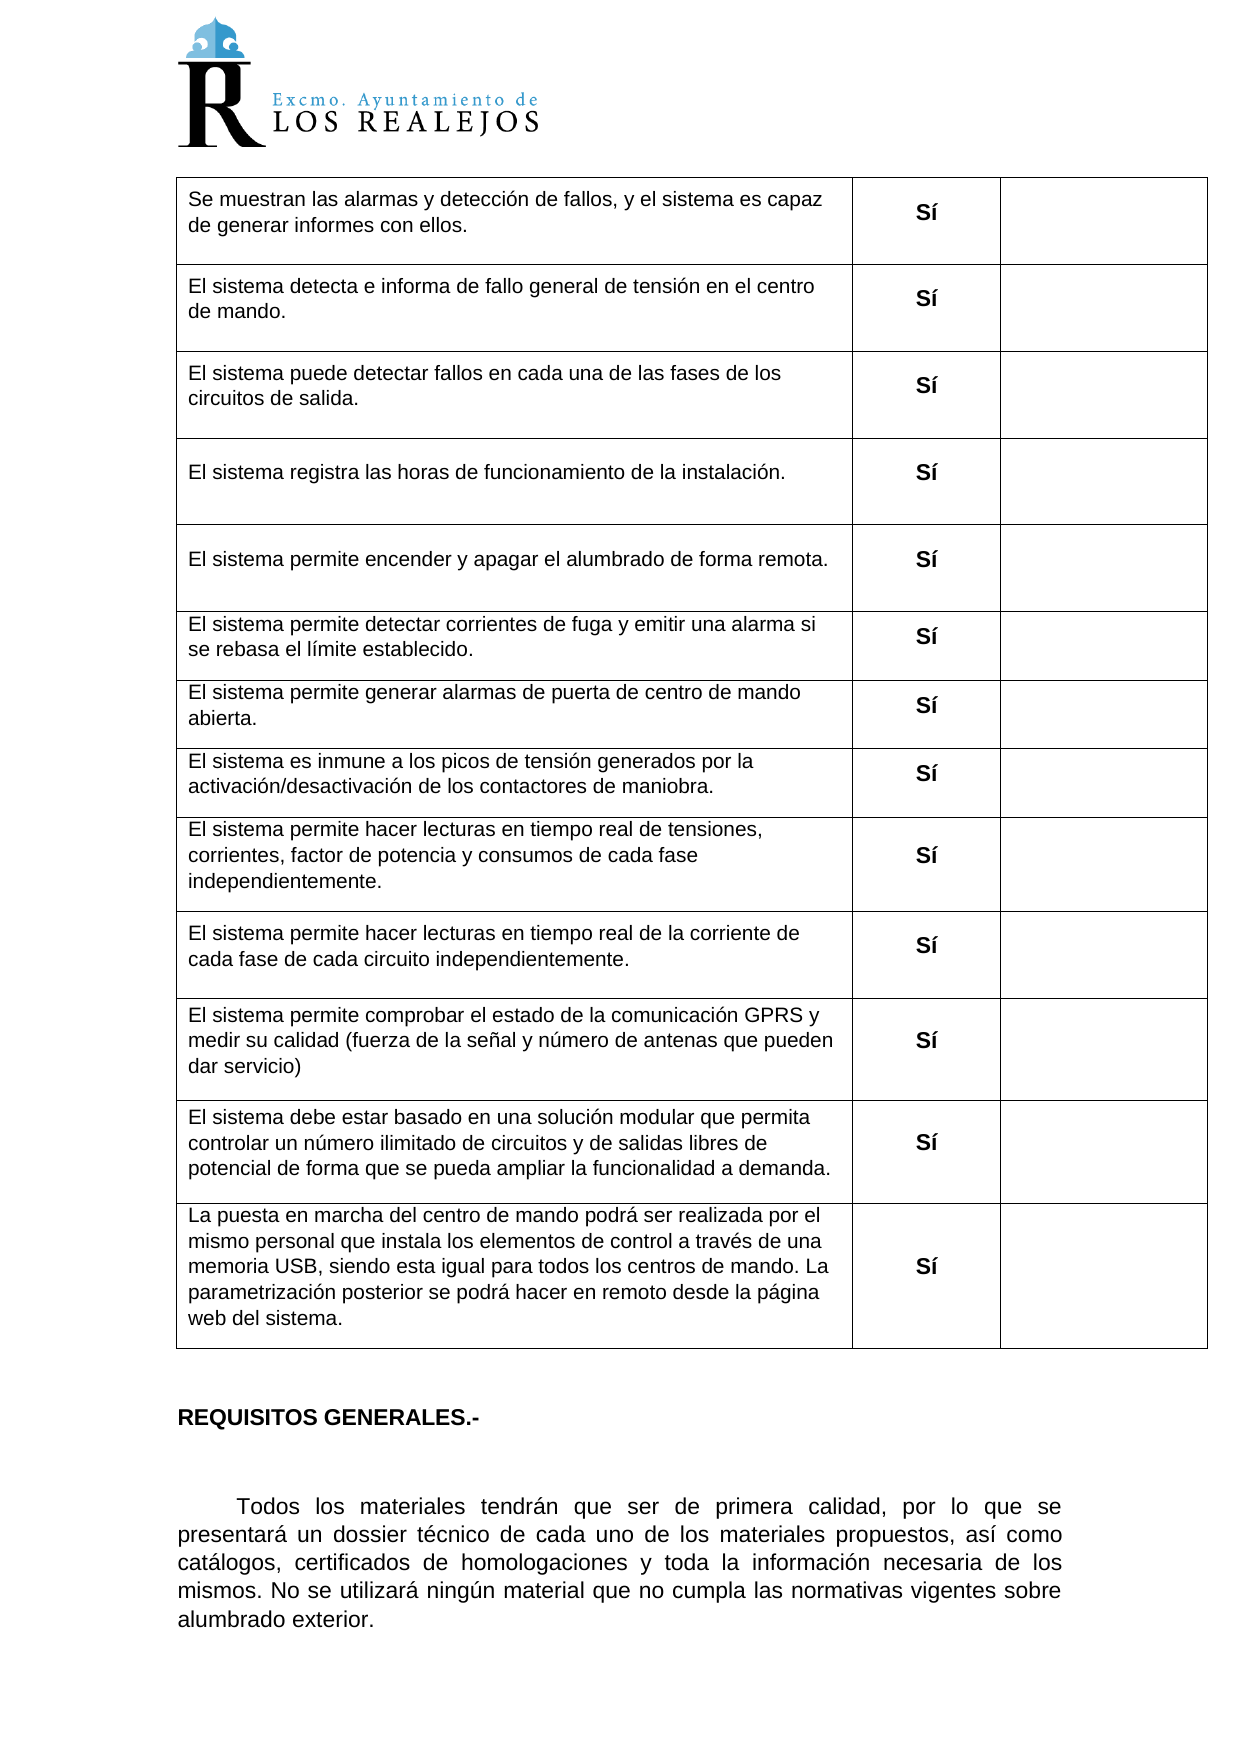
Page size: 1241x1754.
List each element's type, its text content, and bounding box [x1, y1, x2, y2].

table_cell El sistema registra las horas de funcionamiento de la instalación. [177, 439, 852, 524]
table_cell El sistema es inmune a los picos de tensión generados por la activación/desactivación de los contactores de maniobra. [177, 749, 852, 816]
table_cell [1001, 681, 1207, 748]
table_cell [1001, 612, 1207, 679]
table_cell Sí [853, 818, 1000, 911]
text Todos los materiales tendrán que ser de primera calidad, por lo que se presentará un dossier técnico de cada uno de los materiales propuestos, así como catálogos, certificados de homologaciones y toda la información necesaria de los mismos. No se utilizará ningún material que no cumpla las normativas vigentes sobre alumbrado exterior. [177, 1493, 1063, 1632]
table_cell Sí [853, 612, 1000, 679]
table_cell El sistema debe estar basado en una solución modular que permita controlar un número ilimitado de circuitos y de salidas libres de potencial de forma que se pueda ampliar la funcionalidad a demanda. [177, 1101, 852, 1203]
table_cell [1001, 999, 1207, 1100]
table_cell Sí [853, 525, 1000, 611]
table_cell El sistema detecta e informa de fallo general de tensión en el centro de mando. [177, 265, 852, 351]
table_cell Sí [853, 1101, 1000, 1203]
table_cell Sí [853, 178, 1000, 264]
table_cell El sistema permite hacer lecturas en tiempo real de tensiones, corrientes, factor de potencia y consumos de cada fase independientemente. [177, 818, 852, 911]
table_cell El sistema permite encender y apagar el alumbrado de forma remota. [177, 525, 852, 611]
table_cell El sistema permite generar alarmas de puerta de centro de mando abierta. [177, 681, 852, 748]
table_cell Sí [853, 265, 1000, 351]
table_cell Sí [853, 681, 1000, 748]
table_cell [1001, 1204, 1207, 1348]
table_cell [1001, 818, 1207, 911]
table_cell Sí [853, 1204, 1000, 1348]
table_cell [1001, 178, 1207, 264]
table_cell Se muestran las alarmas y detección de fallos, y el sistema es capaz de generar informes con ellos. [177, 178, 852, 264]
table_cell [1001, 439, 1207, 524]
table_cell [1001, 912, 1207, 998]
table_cell El sistema permite hacer lecturas en tiempo real de la corriente de cada fase de cada circuito independientemente. [177, 912, 852, 998]
table_cell [1001, 525, 1207, 611]
table_cell Sí [853, 352, 1000, 437]
table_cell Sí [853, 439, 1000, 524]
table_cell El sistema puede detectar fallos en cada una de las fases de los circuitos de salida. [177, 352, 852, 437]
table_cell Sí [853, 749, 1000, 816]
table_cell Sí [853, 999, 1000, 1100]
table_cell El sistema permite comprobar el estado de la comunicación GPRS y medir su calidad (fuerza de la señal y número de antenas que pueden dar servicio) [177, 999, 852, 1100]
table_cell [1001, 265, 1207, 351]
table_cell La puesta en marcha del centro de mando podrá ser realizada por el mismo personal que instala los elementos de control a través de una memoria USB, siendo esta igual para todos los centros de mando. La parametrización posterior se podrá hacer en remoto desde la página web del sistema. [177, 1204, 852, 1348]
table_cell El sistema permite detectar corrientes de fuga y emitir una alarma si se rebasa el límite establecido. [177, 612, 852, 679]
table_cell Sí [853, 912, 1000, 998]
text REQUISITOS GENERALES.- [177, 1403, 1063, 1431]
table_cell [1001, 1101, 1207, 1203]
table_cell [1001, 749, 1207, 816]
table_cell [1001, 352, 1207, 437]
